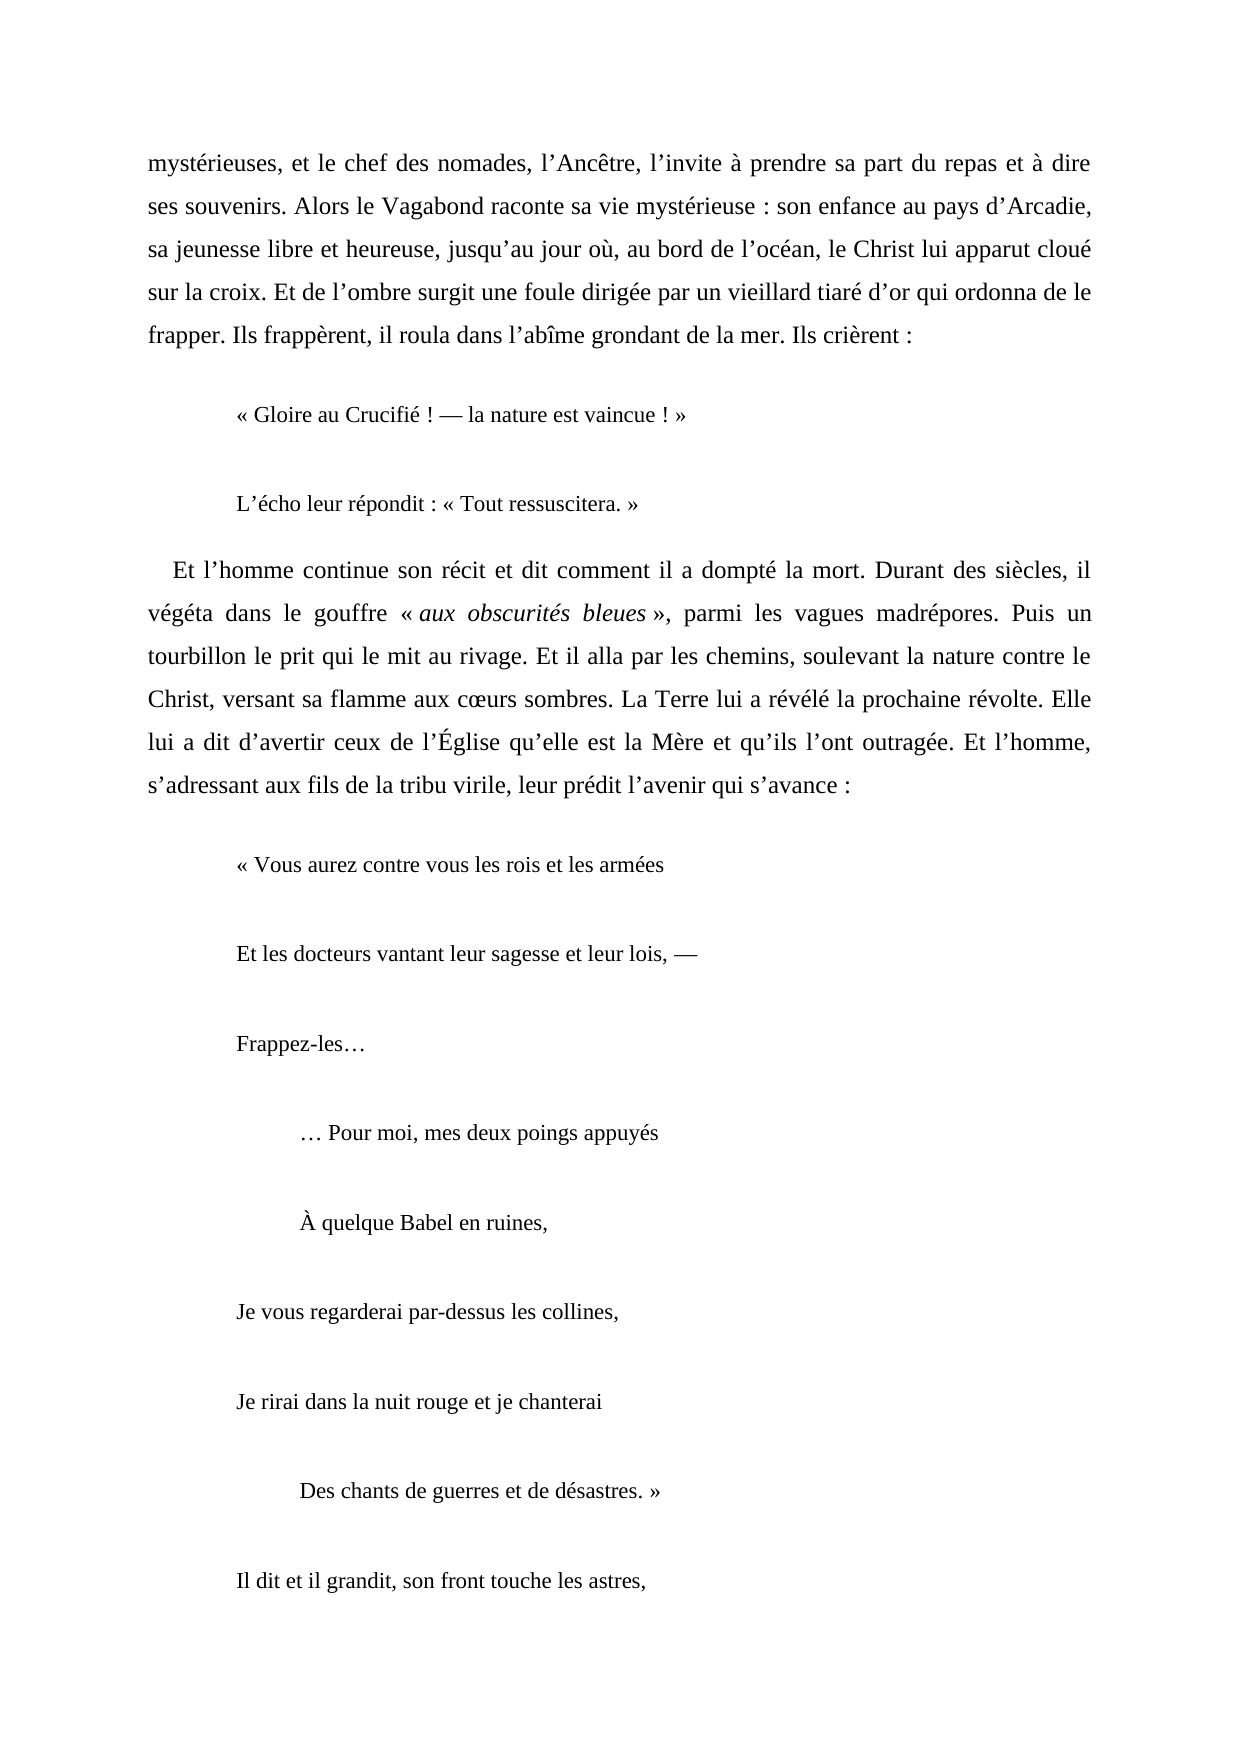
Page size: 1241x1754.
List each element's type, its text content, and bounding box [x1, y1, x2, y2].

text Il dit et il grandit, son front touche les astres, [236, 1567, 1093, 1593]
text Des chants de guerres et de désastres. » [236, 1477, 1093, 1504]
text Et l’homme continue son récit et dit comment il a dompté la mort. Durant des siècles, il végéta dans le gouffre « aux obscurités bleues », parmi les vagues madrépores. Puis un tourbillon le prit qui le mit au rivage. Et il alla par les chemins, soulevant la nature contre le Christ, versant sa flamme aux cœurs sombres. La Terre lui a révélé la prochaine révolte. Elle lui a dit d’avertir ceux de l’Église qu’elle est la Mère et qu’ils l’ont outragée. Et l’homme, s’adressant aux fils de la tribu virile, leur prédit l’avenir qui s’avance : [148, 555, 1093, 799]
text mystérieuses, et le chef des nomades, l’Ancêtre, l’invite à prendre sa part du repas et à dire ses souvenirs. Alors le Vagabond raconte sa vie mystérieuse : son enfance au pays d’Arcadie, sa jeunesse libre et heureuse, jusqu’au jour où, au bord de l’océan, le Christ lui apparut cloué sur la croix. Et de l’ombre surgit une foule dirigée par un vieillard tiaré d’or qui ordonna de le frapper. Ils frappèrent, il roula dans l’abîme grondant de la mer. Ils crièrent : [148, 148, 1093, 349]
text Je rirai dans la nuit rouge et je chanterai [236, 1388, 1093, 1414]
text Frappez-les… [236, 1030, 1093, 1056]
text L’écho leur répondit : « Tout ressuscitera. » [236, 490, 1093, 517]
text Et les docteurs vantant leur sagesse et leur lois, — [236, 940, 1093, 967]
text Je vous regarderai par-dessus les collines, [236, 1298, 1093, 1325]
text … Pour moi, mes deux poings appuyés [236, 1119, 1093, 1146]
text « Vous aurez contre vous les rois et les armées [236, 851, 1093, 877]
text À quelque Babel en ruines, [236, 1209, 1093, 1235]
text « Gloire au Crucifié ! — la nature est vaincue ! » [236, 401, 1093, 427]
